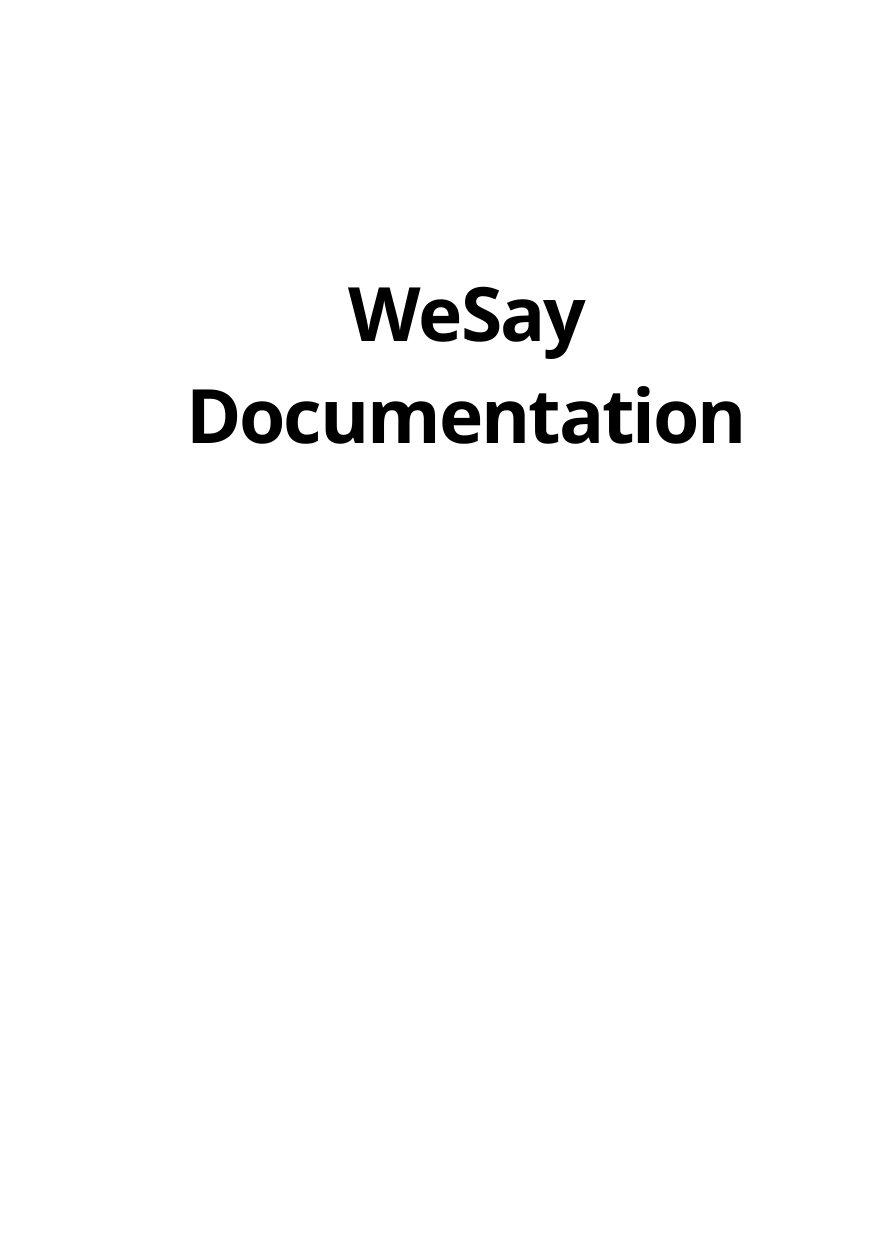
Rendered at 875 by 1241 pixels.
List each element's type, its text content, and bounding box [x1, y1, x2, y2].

title WeSay Documentation [120, 261, 814, 466]
